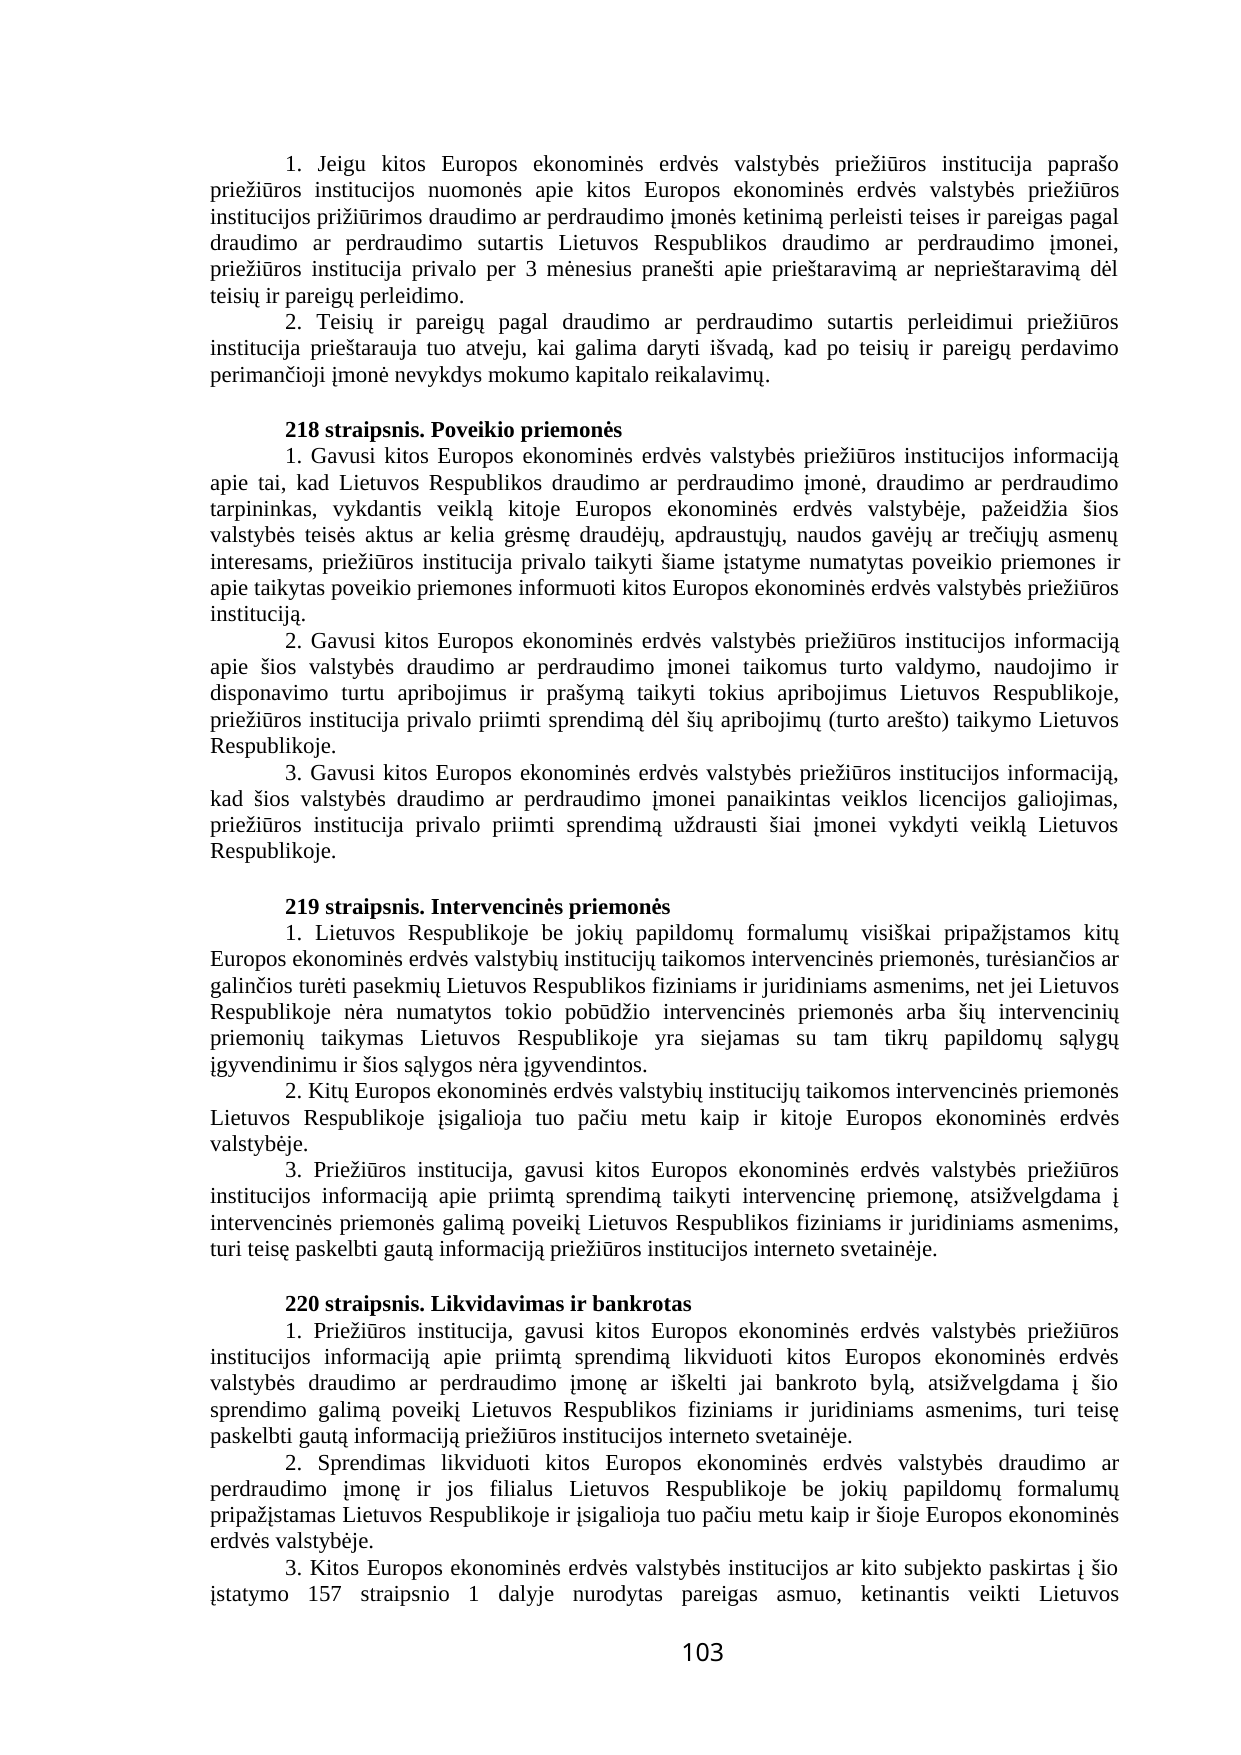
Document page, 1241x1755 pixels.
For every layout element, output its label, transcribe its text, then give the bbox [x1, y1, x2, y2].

text 218 straipsnis. Poveikio priemonės [210, 416, 1120, 442]
text 3. Priežiūros institucija, gavusi kitos Europos ekonominės erdvės valstybės priežiūros institucijos informaciją apie priimtą sprendimą taikyti intervencinę priemonę, atsižvelgdama į intervencinės priemonės galimą poveikį Lietuvos Respublikos fiziniams ir juridiniams asmenims, turi teisę paskelbti gautą informaciją priežiūros institucijos interneto svetainėje. [210, 1156, 1120, 1262]
text 1. Gavusi kitos Europos ekonominės erdvės valstybės priežiūros institucijos informaciją apie tai, kad Lietuvos Respublikos draudimo ar perdraudimo įmonė, draudimo ar perdraudimo tarpininkas, vykdantis veiklą kitoje Europos ekonominės erdvės valstybėje, pažeidžia šios valstybės teisės aktus ar kelia grėsmę draudėjų, apdraustųjų, naudos gavėjų ar trečiųjų asmenų interesams, priežiūros institucija privalo taikyti šiame įstatyme numatytas poveikio priemones ir apie taikytas poveikio priemones informuoti kitos Europos ekonominės erdvės valstybės priežiūros instituciją. [210, 442, 1120, 627]
text 1. Priežiūros institucija, gavusi kitos Europos ekonominės erdvės valstybės priežiūros institucijos informaciją apie priimtą sprendimą likviduoti kitos Europos ekonominės erdvės valstybės draudimo ar perdraudimo įmonę ar iškelti jai bankroto bylą, atsižvelgdama į šio sprendimo galimą poveikį Lietuvos Respublikos fiziniams ir juridiniams asmenims, turi teisę paskelbti gautą informaciją priežiūros institucijos interneto svetainėje. [210, 1317, 1120, 1448]
text 2. Kitų Europos ekonominės erdvės valstybių institucijų taikomos intervencinės priemonės Lietuvos Respublikoje įsigalioja tuo pačiu metu kaip ir kitoje Europos ekonominės erdvės valstybėje. [210, 1077, 1120, 1156]
text 219 straipsnis. Intervencinės priemonės [210, 893, 1120, 919]
text 2. Teisių ir pareigų pagal draudimo ar perdraudimo sutartis perleidimui priežiūros institucija prieštarauja tuo atveju, kai galima daryti išvadą, kad po teisių ir pareigų perdavimo perimančioji įmonė nevykdys mokumo kapitalo reikalavimų. [210, 308, 1120, 387]
text 1. Jeigu kitos Europos ekonominės erdvės valstybės priežiūros institucija paprašo priežiūros institucijos nuomonės apie kitos Europos ekonominės erdvės valstybės priežiūros institucijos prižiūrimos draudimo ar perdraudimo įmonės ketinimą perleisti teises ir pareigas pagal draudimo ar perdraudimo sutartis Lietuvos Respublikos draudimo ar perdraudimo įmonei, priežiūros institucija privalo per 3 mėnesius pranešti apie prieštaravimą ar neprieštaravimą dėl teisių ir pareigų perleidimo. [210, 150, 1120, 308]
text 220 straipsnis. Likvidavimas ir bankrotas [210, 1290, 1120, 1317]
text 2. Gavusi kitos Europos ekonominės erdvės valstybės priežiūros institucijos informaciją apie šios valstybės draudimo ar perdraudimo įmonei taikomus turto valdymo, naudojimo ir disponavimo turtu apribojimus ir prašymą taikyti tokius apribojimus Lietuvos Respublikoje, priežiūros institucija privalo priimti sprendimą dėl šių apribojimų (turto arešto) taikymo Lietuvos Respublikoje. [210, 627, 1120, 758]
text 1. Lietuvos Respublikoje be jokių papildomų formalumų visiškai pripažįstamos kitų Europos ekonominės erdvės valstybių institucijų taikomos intervencinės priemonės, turėsiančios ar galinčios turėti pasekmių Lietuvos Respublikos fiziniams ir juridiniams asmenims, net jei Lietuvos Respublikoje nėra numatytos tokio pobūdžio intervencinės priemonės arba šių intervencinių priemonių taikymas Lietuvos Respublikoje yra siejamas su tam tikrų papildomų sąlygų įgyvendinimu ir šios sąlygos nėra įgyvendintos. [210, 919, 1120, 1077]
text 2. Sprendimas likviduoti kitos Europos ekonominės erdvės valstybės draudimo ar perdraudimo įmonę ir jos filialus Lietuvos Respublikoje be jokių papildomų formalumų pripažįstamas Lietuvos Respublikoje ir įsigalioja tuo pačiu metu kaip ir šioje Europos ekonominės erdvės valstybėje. [210, 1448, 1120, 1554]
text 3. Kitos Europos ekonominės erdvės valstybės institucijos ar kito subjekto paskirtas į šio įstatymo 157 straipsnio 1 dalyje nurodytas pareigas asmuo, ketinantis veikti Lietuvos [210, 1554, 1120, 1607]
text 3. Gavusi kitos Europos ekonominės erdvės valstybės priežiūros institucijos informaciją, kad šios valstybės draudimo ar perdraudimo įmonei panaikintas veiklos licencijos galiojimas, priežiūros institucija privalo priimti sprendimą uždrausti šiai įmonei vykdyti veiklą Lietuvos Respublikoje. [210, 758, 1120, 864]
